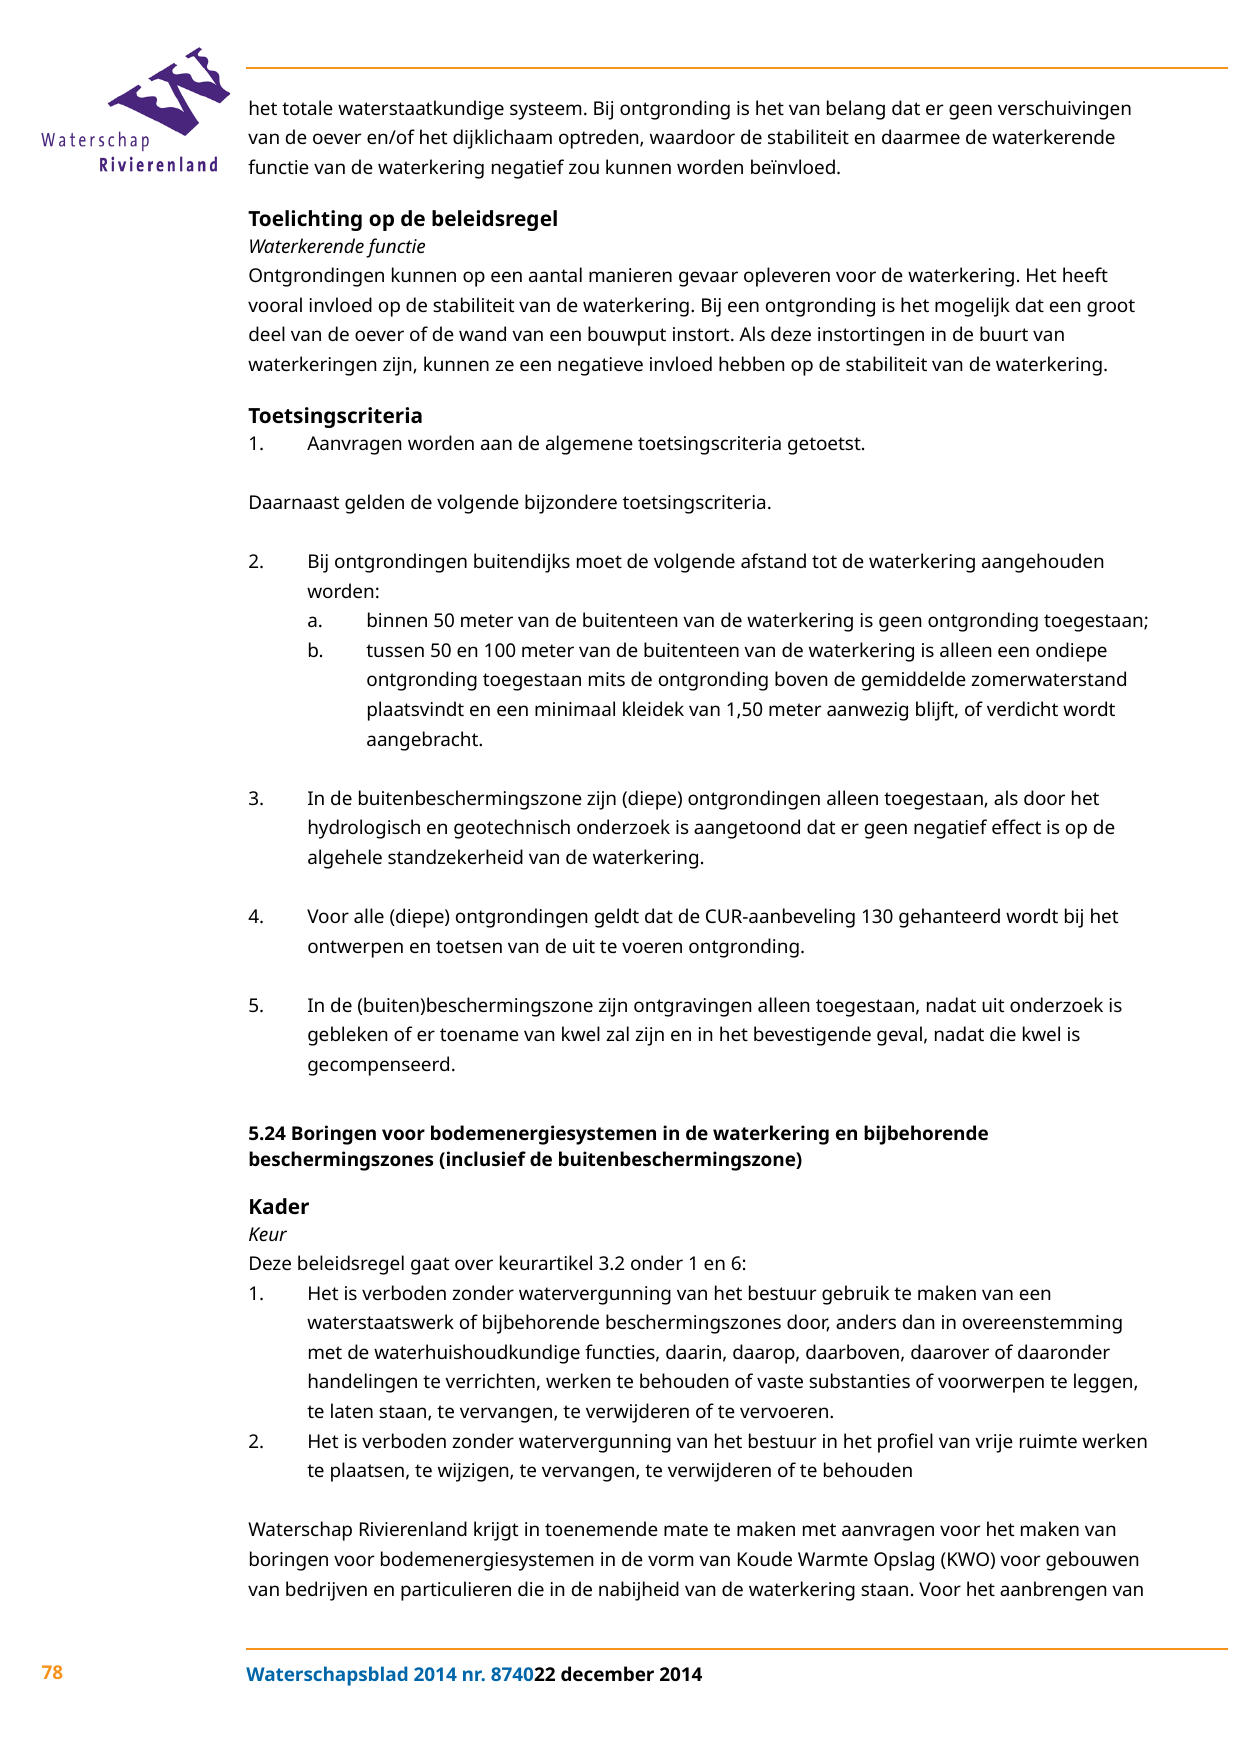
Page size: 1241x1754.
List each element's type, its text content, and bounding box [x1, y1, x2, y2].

text het totale waterstaatkundige systeem. Bij ontgronding is het van belang dat er geen verschuivingen van de oever en/of het dijklichaam optreden, waardoor de stabiliteit en daarmee de waterkerende functie van de waterkering negatief zou kunnen worden beïnvloed. [248, 95, 1152, 180]
text Keur [248, 1221, 1152, 1247]
list In de (buiten)beschermingszone zijn ontgravingen alleen toegestaan, nadat uit onderzoek is gebleken of er toename van kwel zal zijn en in het bevestigende geval, nadat die kwel is gecompenseerd. [248, 992, 1152, 1077]
list tussen 50 en 100 meter van de buitenteen van de waterkering is alleen een ondiepe ontgronding toegestaan mits de ontgronding boven de gemiddelde zomerwaterstand plaatsvindt en een minimaal kleidek van 1,50 meter aanwezig blijft, of verdicht wordt aangebracht. [307, 637, 1152, 752]
text Toelichting op de beleidsregel [248, 204, 1152, 233]
list Het is verboden zonder watervergunning van het bestuur gebruik te maken van een waterstaatswerk of bijbehorende beschermingszones door, anders dan in overeenstemming met de waterhuishoudkundige functies, daarin, daarop, daarboven, daarover of daaronder handelingen te verrichten, werken te behouden of vaste substanties of voorwerpen te leggen, te laten staan, te vervangen, te verwijderen of te vervoeren. [248, 1280, 1152, 1424]
list Voor alle (diepe) ontgrondingen geldt dat de CUR-aanbeveling 130 gehanteerd wordt bij het ontwerpen en toetsen van de uit te voeren ontgronding. [248, 903, 1152, 959]
list Het is verboden zonder watervergunning van het bestuur in het profiel van vrije ruimte werken te plaatsen, te wijzigen, te vervangen, te verwijderen of te behouden [248, 1428, 1152, 1483]
text Ontgrondingen kunnen op een aantal manieren gevaar opleveren voor de waterkering. Het heeft vooral invloed op de stabiliteit van de waterkering. Bij een ontgronding is het mogelijk dat een groot deel van de oever of de wand van een bouwput instort. Als deze instortingen in de buurt van waterkeringen zijn, kunnen ze een negatieve invloed hebben op de stabiliteit van de waterkering. [248, 262, 1152, 377]
text Toetsingscriteria [248, 402, 1152, 430]
list In de buitenbeschermingszone zijn (diepe) ontgrondingen alleen toegestaan, als door het hydrologisch en geotechnisch onderzoek is aangetoond dat er geen negatief effect is op de algehele standzekerheid van de waterkering. [248, 785, 1152, 870]
text Daarnaast gelden de volgende bijzondere toetsingscriteria. [248, 489, 1152, 515]
list Aanvragen worden aan de algemene toetsingscriteria getoetst. [248, 430, 1152, 456]
picture [41, 47, 231, 172]
text Waterkerende functie [248, 233, 1152, 258]
text Deze beleidsregel gaat over keurartikel 3.2 onder 1 en 6: [248, 1250, 1152, 1276]
text Kader [248, 1192, 1152, 1221]
text 5.24 Boringen voor bodemenergiesystemen in de waterkering en bijbehorende beschermingszones (inclusief de buitenbeschermingszone) [248, 1120, 1152, 1172]
list Bij ontgrondingen buitendijks moet de volgende afstand tot de waterkering aangehouden worden: [248, 548, 1152, 604]
list binnen 50 meter van de buitenteen van de waterkering is geen ontgronding toegestaan; [307, 607, 1152, 633]
text Waterschap Rivierenland krijgt in toenemende mate te maken met aanvragen voor het maken van boringen voor bodemenergiesystemen in de vorm van Koude Warmte Opslag (KWO) voor gebouwen van bedrijven en particulieren die in de nabijheid van de waterkering staan. Voor het aanbrengen van [248, 1517, 1152, 1602]
